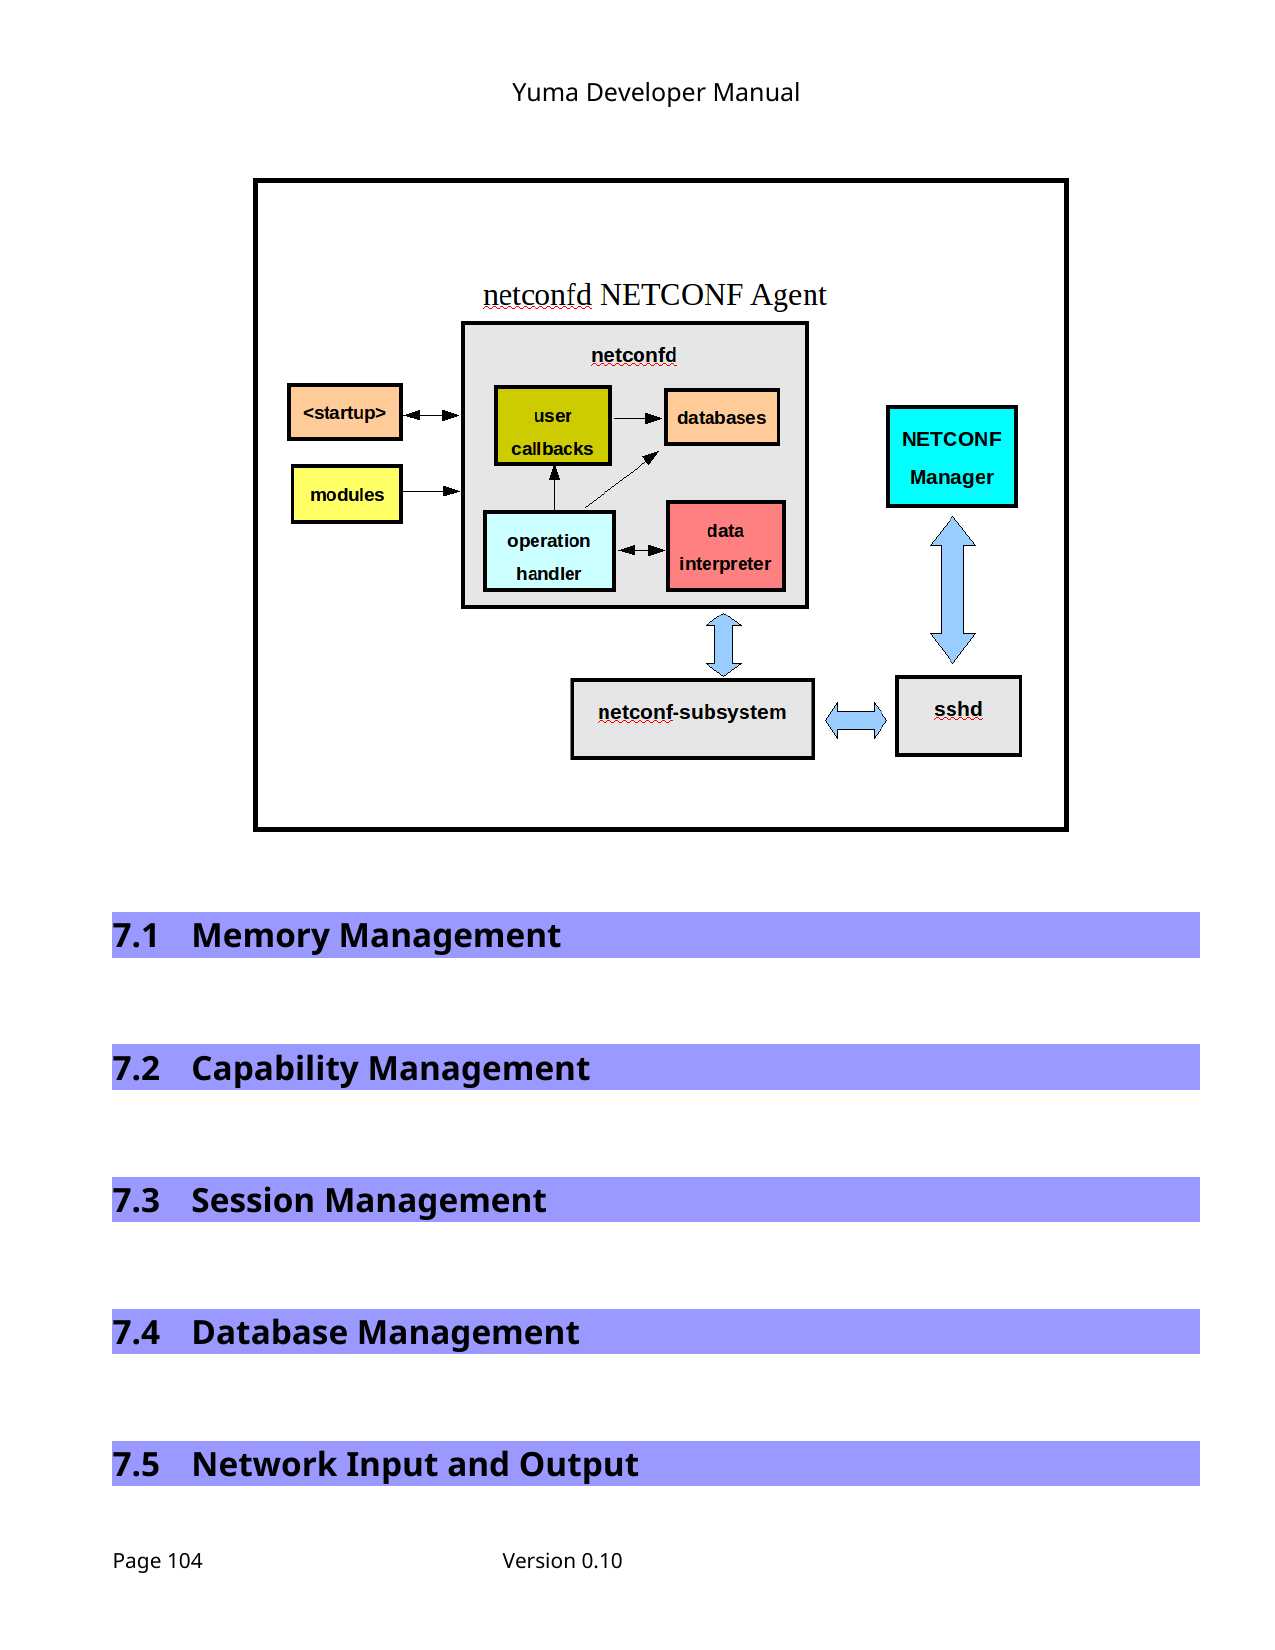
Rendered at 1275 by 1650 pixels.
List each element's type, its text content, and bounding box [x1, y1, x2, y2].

subtitle Session Management [112, 1177, 1200, 1222]
picture [190, 138, 1123, 855]
subtitle Capability Management [112, 1044, 1200, 1090]
subtitle Network Input and Output [112, 1441, 1200, 1486]
subtitle Memory Management [112, 912, 1200, 958]
subtitle Database Management [112, 1309, 1200, 1354]
